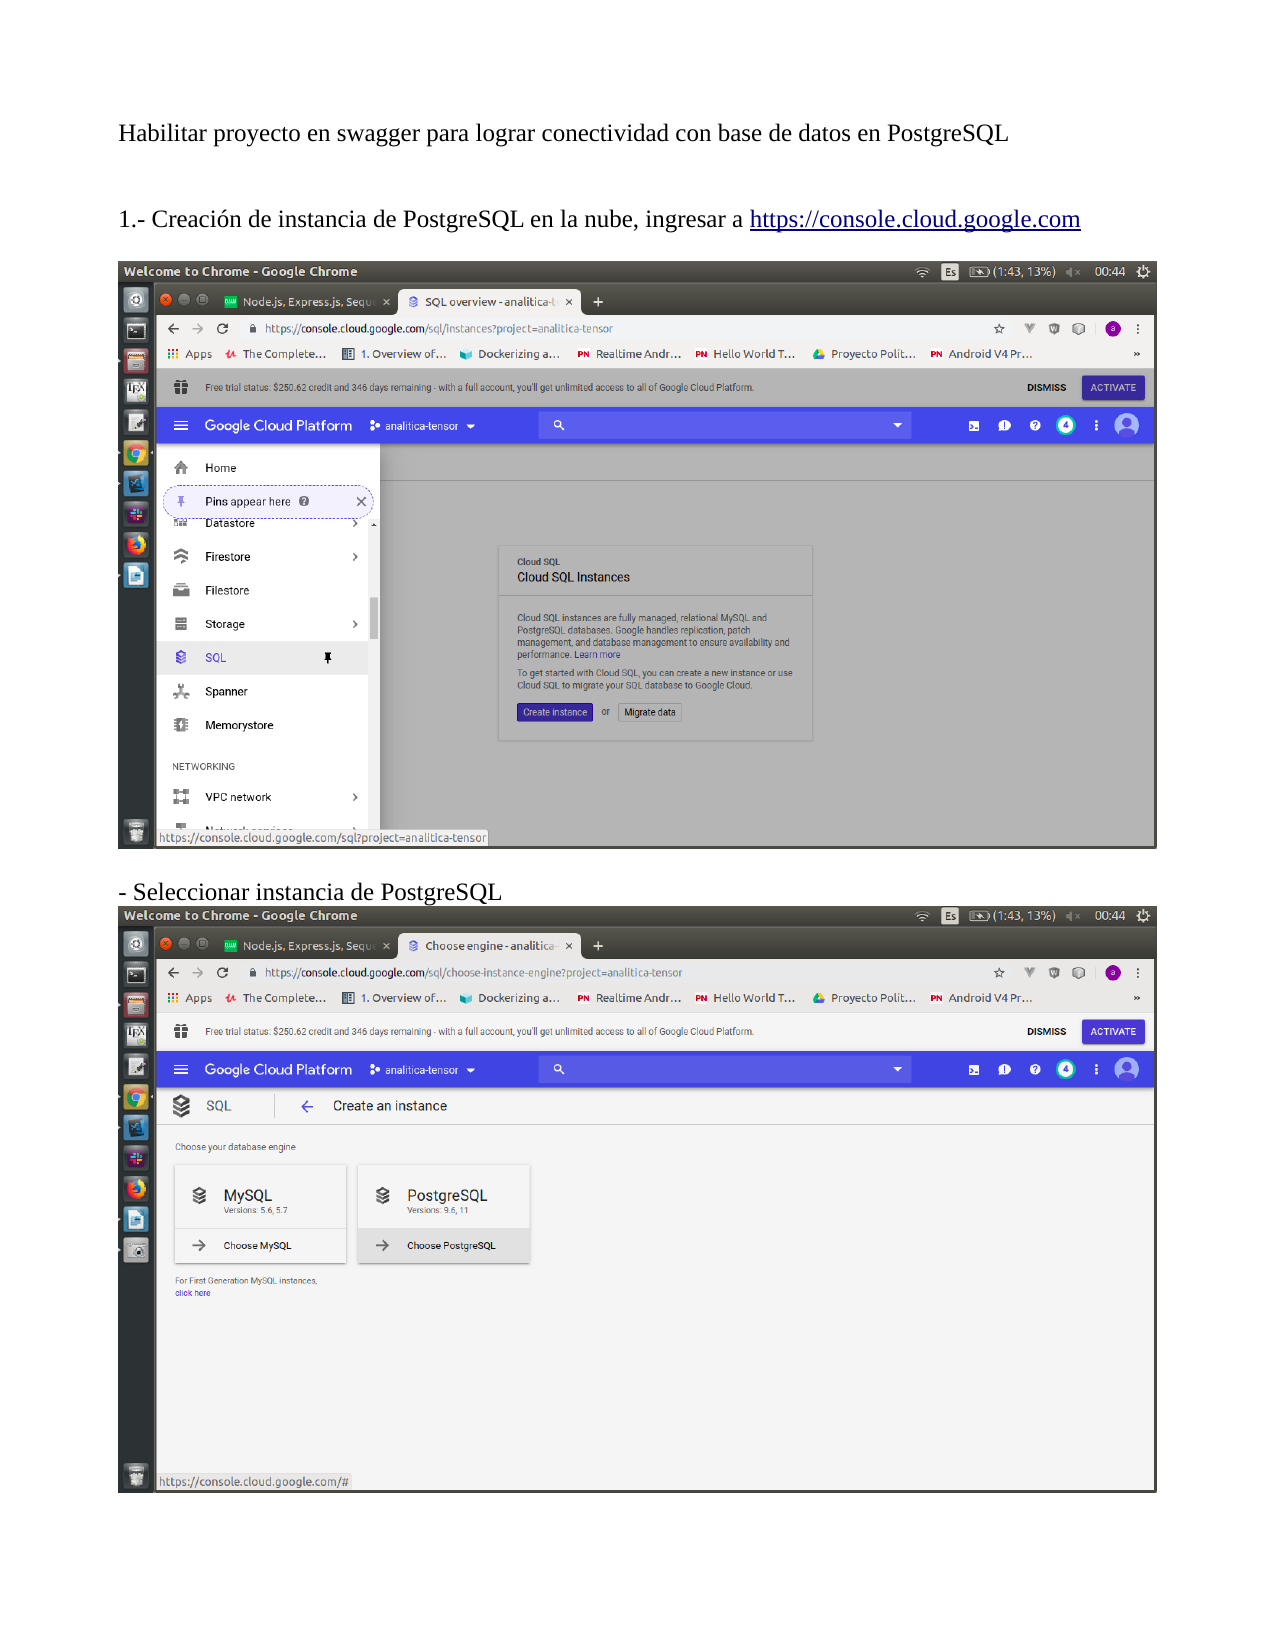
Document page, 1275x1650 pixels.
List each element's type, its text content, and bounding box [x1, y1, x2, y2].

picture [118, 906, 1157, 1493]
text - Seleccionar instancia de PostgreSQL [118, 877, 1157, 906]
text 1.- Creación de instancia de PostgreSQL en la nube, ingresar a https://console.cloud.google.com [118, 204, 1157, 233]
text Habilitar proyecto en swagger para lograr conectividad con base de datos en PostgreSQL [118, 118, 1157, 147]
picture [118, 261, 1157, 849]
